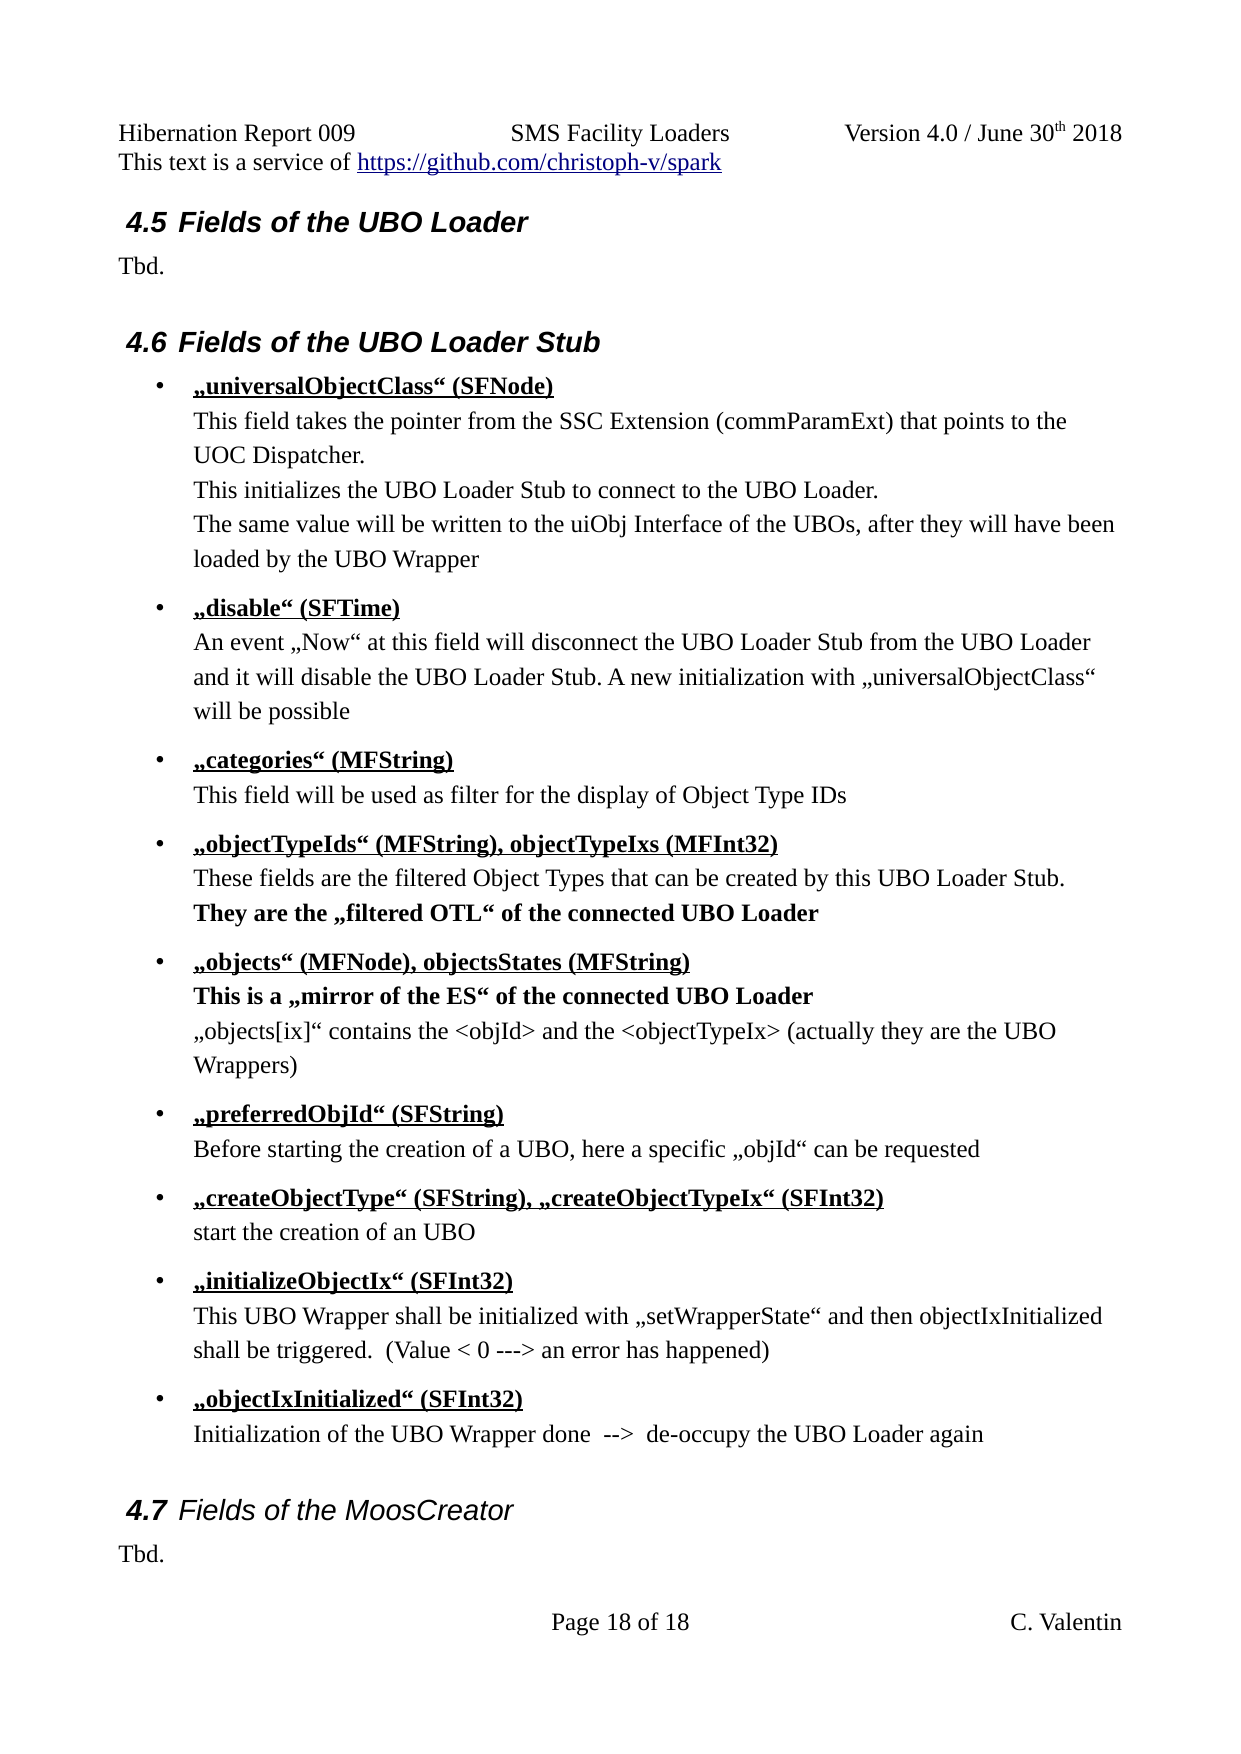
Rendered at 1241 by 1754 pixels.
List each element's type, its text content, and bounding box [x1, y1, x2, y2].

list „initializeObjectIx“ (SFInt32) This UBO Wrapper shall be initialized with „setWrapperState“ and then objectIxInitialized shall be triggered. (Value < 0 ---> an error has happened) [156, 1266, 1122, 1364]
list „objectTypeIds“ (MFString), objectTypeIxs (MFInt32) These fields are the filtered Object Types that can be created by this UBO Loader Stub. They are the „filtered OTL“ of the connected UBO Loader [156, 829, 1122, 926]
list „preferredObjId“ (SFString) Before starting the creation of a UBO, here a specific „objId“ can be requested [156, 1099, 1122, 1162]
list „universalObjectClass“ (SFNode) This field takes the pointer from the SSC Extension (commParamExt) that points to the UOC Dispatcher. This initializes the UBO Loader Stub to connect to the UBO Loader. The same value will be written to the uiObj Interface of the UBOs, after they will have been loaded by the UBO Wrapper [156, 371, 1122, 572]
list „objectIxInitialized“ (SFInt32) Initialization of the UBO Wrapper done --> de-occupy the UBO Loader again [156, 1384, 1122, 1448]
text Tbd. [118, 251, 1122, 280]
text Tbd. [118, 1539, 1122, 1568]
subtitle Fields of the MoosCreator [118, 1493, 1122, 1526]
list „createObjectType“ (SFString), „createObjectTypeIx“ (SFInt32) start the creation of an UBO [156, 1183, 1122, 1246]
list „disable“ (SFTime) An event „Now“ at this field will disconnect the UBO Loader Stub from the UBO Loader and it will disable the UBO Loader Stub. A new initialization with „universalObjectClass“ will be possible [156, 593, 1122, 725]
subtitle Fields of the UBO Loader Stub [118, 325, 1122, 359]
list „categories“ (MFString) This field will be used as filter for the display of Object Type IDs [156, 745, 1122, 808]
subtitle Fields of the UBO Loader [118, 205, 1122, 239]
list „objects“ (MFNode), objectsStates (MFString) This is a „mirror of the ES“ of the connected UBO Loader „objects[ix]“ contains the <objId> and the <objectTypeIx> (actually they are the UBO Wrappers) [156, 947, 1122, 1079]
